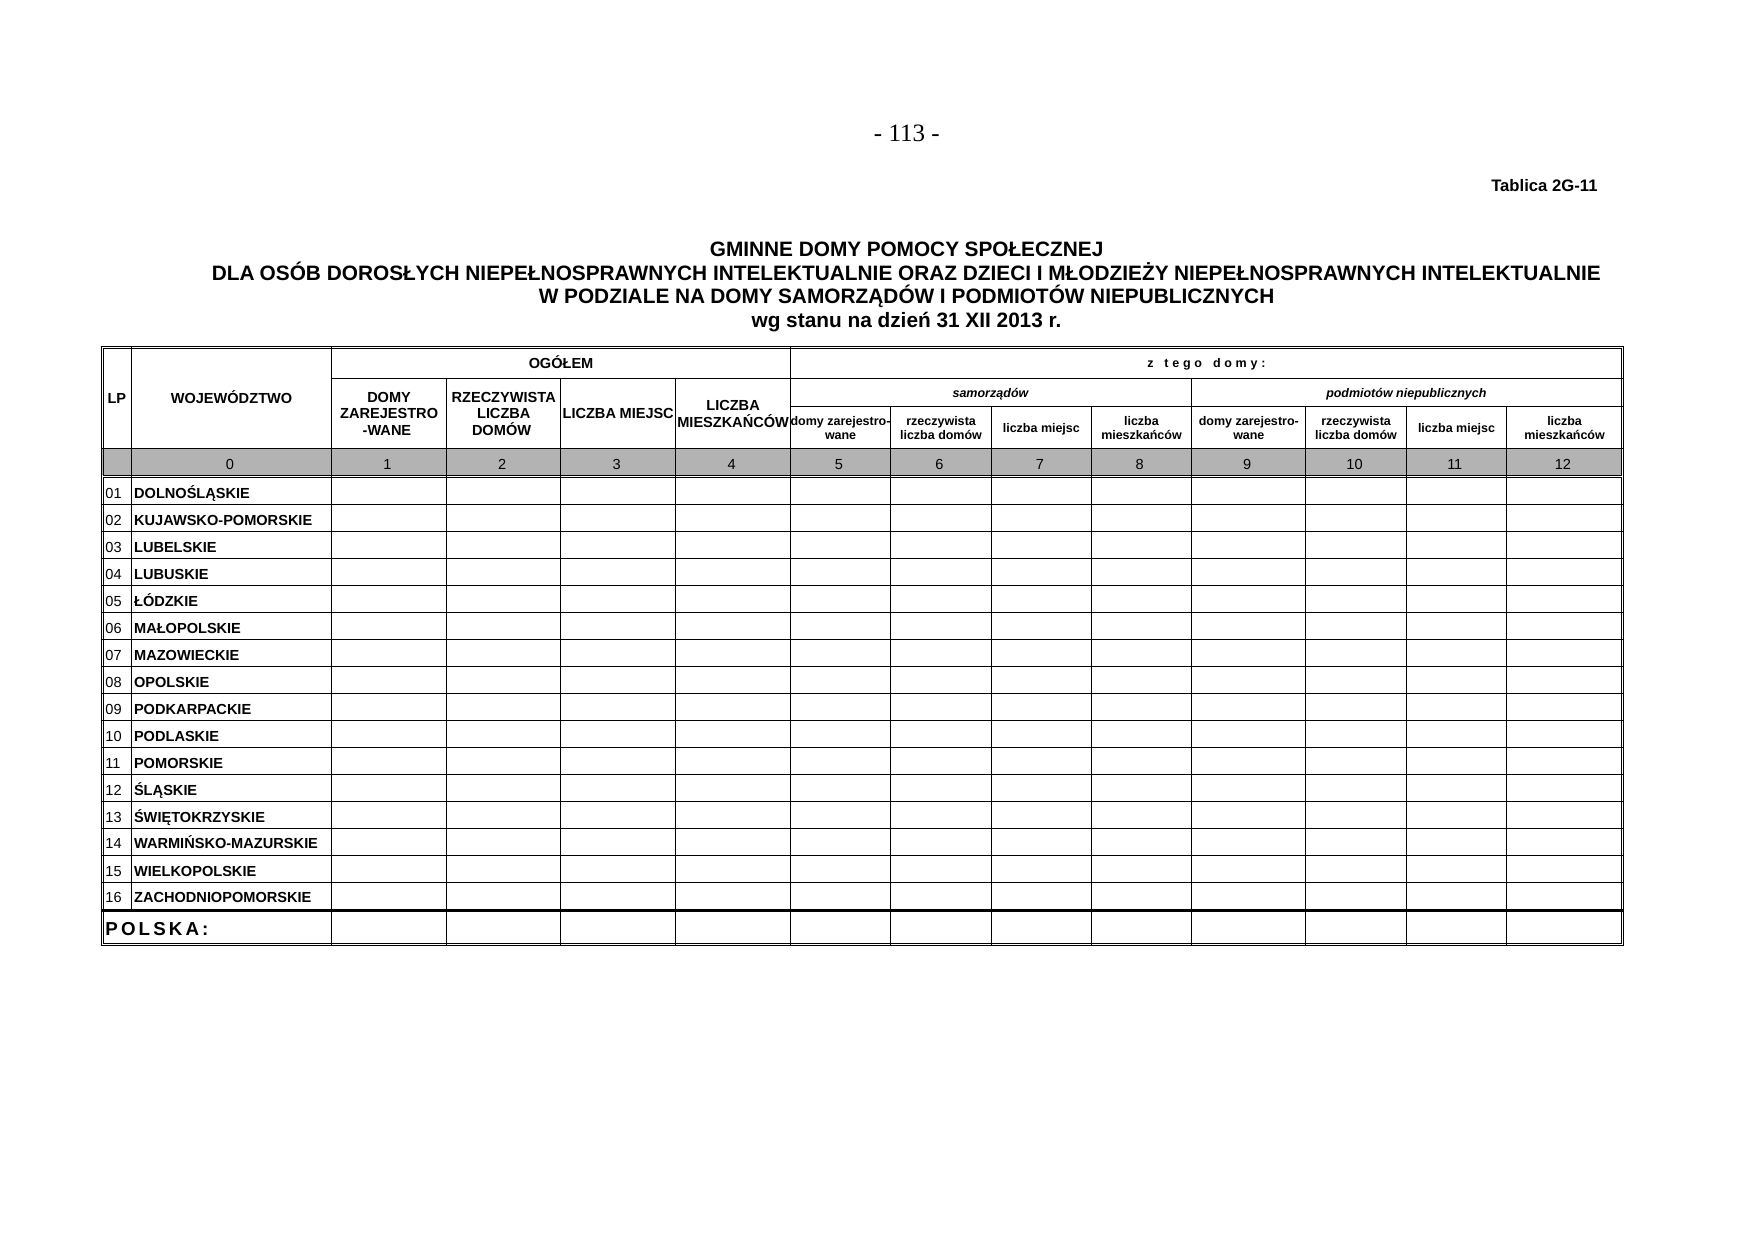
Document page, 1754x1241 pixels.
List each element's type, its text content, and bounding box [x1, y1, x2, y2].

table_cell [676, 667, 790, 693]
table_cell [447, 505, 560, 531]
table_cell [676, 856, 790, 882]
table_cell [1407, 802, 1506, 828]
table_cell [1407, 721, 1506, 747]
table_cell [332, 640, 446, 666]
table_cell PODLASKIE [132, 721, 331, 747]
table_cell [1407, 586, 1506, 612]
table_cell [676, 559, 790, 585]
table_cell domy zarejestro-wane [791, 407, 890, 448]
table_cell [447, 667, 560, 693]
table_cell [332, 667, 446, 693]
table_cell [992, 505, 1091, 531]
table_cell [1092, 505, 1191, 531]
table_cell [1407, 532, 1506, 558]
table_cell [791, 883, 890, 909]
table_cell [891, 829, 991, 855]
table_cell [332, 505, 446, 531]
table_cell [791, 802, 890, 828]
table_cell 11 [104, 748, 131, 774]
table_cell [1092, 883, 1191, 909]
table_cell [791, 613, 890, 639]
table_cell 07 [104, 640, 131, 666]
table_cell [992, 775, 1091, 801]
table_cell 0 [132, 449, 331, 475]
table_cell LICZBA MIEJSC [561, 379, 675, 448]
table_cell liczba mieszkańców [1507, 407, 1621, 448]
table_cell [332, 775, 446, 801]
table_cell [1507, 883, 1621, 909]
table_cell [561, 505, 675, 531]
table_cell LUBELSKIE [132, 532, 331, 558]
table_cell 8 [1092, 449, 1191, 475]
table_cell [992, 559, 1091, 585]
table_cell [332, 721, 446, 747]
table_cell [791, 559, 890, 585]
table_cell MAZOWIECKIE [132, 640, 331, 666]
table_cell [891, 586, 991, 612]
table_cell [1192, 559, 1305, 585]
table_cell [1192, 478, 1305, 504]
table_cell [992, 912, 1091, 943]
table_cell [992, 640, 1091, 666]
table_cell podmiotów niepublicznych [1192, 379, 1621, 406]
table_cell ZACHODNIOPOMORSKIE [132, 883, 331, 909]
table_cell [676, 505, 790, 531]
table_cell [891, 532, 991, 558]
table_cell [676, 613, 790, 639]
table_cell [791, 667, 890, 693]
table_cell [1306, 802, 1406, 828]
table_cell [447, 912, 560, 943]
table_cell [791, 478, 890, 504]
table_cell 01 [104, 478, 131, 504]
table_cell [561, 694, 675, 720]
table_cell [992, 667, 1091, 693]
table_cell [891, 478, 991, 504]
table_cell 4 [676, 449, 790, 475]
table_cell [1092, 802, 1191, 828]
table_cell 2 [447, 449, 560, 475]
table_cell 14 [104, 829, 131, 855]
table_cell [891, 883, 991, 909]
table_cell [1507, 478, 1621, 504]
table_cell [1192, 829, 1305, 855]
table_cell [1507, 802, 1621, 828]
table_cell [992, 532, 1091, 558]
table_cell [676, 721, 790, 747]
table_cell [1192, 640, 1305, 666]
table_cell [992, 613, 1091, 639]
table_cell [1507, 640, 1621, 666]
table_cell 3 [561, 449, 675, 475]
table_cell 12 [104, 775, 131, 801]
table_cell [791, 829, 890, 855]
table_cell [1192, 505, 1305, 531]
table_cell [1092, 559, 1191, 585]
table_cell [676, 829, 790, 855]
table_cell [561, 613, 675, 639]
table_cell [1507, 505, 1621, 531]
table_cell 9 [1192, 449, 1305, 475]
table_cell [791, 748, 890, 774]
table_cell [1092, 586, 1191, 612]
table_cell [332, 613, 446, 639]
table_cell 08 [104, 667, 131, 693]
table_cell [1407, 883, 1506, 909]
table_cell [332, 694, 446, 720]
table_header WOJEWÓDZTWO [132, 349, 331, 448]
table_cell [1306, 505, 1406, 531]
table_cell [1507, 532, 1621, 558]
table_cell [1407, 613, 1506, 639]
table_cell [791, 586, 890, 612]
table_cell [447, 829, 560, 855]
table_cell [1192, 667, 1305, 693]
table_cell 10 [1306, 449, 1406, 475]
table_cell [1507, 613, 1621, 639]
table_cell [676, 802, 790, 828]
table_cell [891, 640, 991, 666]
table_cell [891, 802, 991, 828]
table_cell [1507, 559, 1621, 585]
table_cell [447, 532, 560, 558]
table_cell [1306, 748, 1406, 774]
subtitle GMINNE DOMY POMOCY SPOŁECZNEJ [148, 236, 1665, 260]
table_cell [1306, 640, 1406, 666]
table_cell [1092, 667, 1191, 693]
table_cell 6 [891, 449, 991, 475]
table_cell PODKARPACKIE [132, 694, 331, 720]
table_cell [447, 775, 560, 801]
table_cell [561, 748, 675, 774]
table_cell [447, 613, 560, 639]
table_cell 1 [332, 449, 446, 475]
table_cell liczba mieszkańców [1092, 407, 1191, 448]
table_cell [891, 694, 991, 720]
text Tablica 2G-11 [103, 176, 1665, 195]
table_cell [1192, 721, 1305, 747]
table_cell WIELKOPOLSKIE [132, 856, 331, 882]
table_cell [561, 667, 675, 693]
table_cell [1407, 478, 1506, 504]
table_cell [1306, 613, 1406, 639]
table_cell [1507, 694, 1621, 720]
table_cell 02 [104, 505, 131, 531]
table_cell [447, 694, 560, 720]
table_cell [1092, 640, 1191, 666]
table_cell [1092, 748, 1191, 774]
table_cell [447, 856, 560, 882]
table_cell [1507, 721, 1621, 747]
table_cell [1507, 775, 1621, 801]
table_cell 09 [104, 694, 131, 720]
table_cell [447, 748, 560, 774]
table_cell [791, 775, 890, 801]
table_cell [992, 478, 1091, 504]
table_cell [447, 559, 560, 585]
table_cell 15 [104, 856, 131, 882]
table_cell [1192, 856, 1305, 882]
table_cell [1306, 912, 1406, 943]
table_cell [561, 478, 675, 504]
table_cell [1192, 912, 1305, 943]
table_cell [992, 721, 1091, 747]
table_cell [1407, 559, 1506, 585]
table_cell [561, 856, 675, 882]
table_cell 05 [104, 586, 131, 612]
table_cell [332, 912, 446, 943]
table_cell [891, 856, 991, 882]
table_cell [1507, 586, 1621, 612]
table_cell [332, 586, 446, 612]
table_cell DOMY ZAREJESTRO-WANE [332, 379, 446, 448]
table_cell [992, 856, 1091, 882]
table_cell [891, 667, 991, 693]
table_cell 16 [104, 883, 131, 909]
table_cell [676, 532, 790, 558]
table_cell 04 [104, 559, 131, 585]
table_cell WARMIŃSKO-MAZURSKIE [132, 829, 331, 855]
table_cell [1407, 829, 1506, 855]
table_cell [1192, 883, 1305, 909]
table_cell [1306, 478, 1406, 504]
table_cell [1306, 721, 1406, 747]
table_cell [1092, 721, 1191, 747]
table_cell [561, 559, 675, 585]
table_cell [1306, 694, 1406, 720]
table_cell liczba miejsc [992, 407, 1091, 448]
table_cell [891, 748, 991, 774]
table_cell [447, 478, 560, 504]
table_cell [332, 478, 446, 504]
table_cell ŚLĄSKIE [132, 775, 331, 801]
table_cell [561, 829, 675, 855]
table_cell 06 [104, 613, 131, 639]
table_cell [447, 802, 560, 828]
table_cell [676, 478, 790, 504]
table_cell [561, 883, 675, 909]
table_cell [561, 721, 675, 747]
table_cell [1407, 694, 1506, 720]
table_cell OPOLSKIE [132, 667, 331, 693]
table_cell [332, 856, 446, 882]
table_cell [992, 802, 1091, 828]
table_cell rzeczywista liczba domów [891, 407, 991, 448]
table_cell [561, 586, 675, 612]
table_cell [1092, 912, 1191, 943]
table_cell [676, 912, 790, 943]
table_cell LICZBA MIESZKAŃCÓW [676, 379, 790, 448]
table_cell [1092, 775, 1191, 801]
table_cell [791, 505, 890, 531]
table_cell [1092, 532, 1191, 558]
table_cell liczba miejsc [1407, 407, 1506, 448]
table_cell [332, 532, 446, 558]
table_cell [561, 532, 675, 558]
table_cell [1407, 640, 1506, 666]
table_cell [1092, 856, 1191, 882]
table_cell [1407, 505, 1506, 531]
table_cell [1306, 829, 1406, 855]
table_cell [561, 640, 675, 666]
table_cell [791, 721, 890, 747]
table_cell [1507, 748, 1621, 774]
table_cell [992, 586, 1091, 612]
table_cell [447, 883, 560, 909]
table_cell 12 [1507, 449, 1621, 475]
table_cell [1192, 613, 1305, 639]
table_cell [891, 505, 991, 531]
table_cell 10 [104, 721, 131, 747]
table_cell [1407, 667, 1506, 693]
table_cell [1192, 694, 1305, 720]
table_cell [447, 721, 560, 747]
table_cell 11 [1407, 449, 1506, 475]
table_cell MAŁOPOLSKIE [132, 613, 331, 639]
table_cell [1507, 856, 1621, 882]
table_cell [791, 640, 890, 666]
table_cell [1092, 694, 1191, 720]
table_cell [561, 912, 675, 943]
table_cell [1407, 856, 1506, 882]
table_cell [561, 802, 675, 828]
table_cell [676, 586, 790, 612]
table_cell [791, 694, 890, 720]
table_header LP [104, 349, 131, 448]
table_cell [891, 912, 991, 943]
table_cell [992, 829, 1091, 855]
table_cell [1306, 883, 1406, 909]
table_cell [1092, 613, 1191, 639]
table_cell samorządów [791, 379, 1191, 406]
table_cell [1192, 775, 1305, 801]
table_cell [791, 856, 890, 882]
table_cell [447, 640, 560, 666]
table_cell [1507, 912, 1621, 943]
table_cell [1092, 829, 1191, 855]
table_cell [1306, 775, 1406, 801]
table_cell [1192, 802, 1305, 828]
table_cell [992, 694, 1091, 720]
table_cell [1192, 532, 1305, 558]
table_cell [1306, 856, 1406, 882]
table_cell [891, 721, 991, 747]
table_cell 13 [104, 802, 131, 828]
table_cell rzeczywista liczba domów [1306, 407, 1406, 448]
table_cell [891, 559, 991, 585]
table_cell ŚWIĘTOKRZYSKIE [132, 802, 331, 828]
table_cell [561, 775, 675, 801]
table_cell [791, 532, 890, 558]
table_cell [1092, 478, 1191, 504]
table_cell DOLNOŚLĄSKIE [132, 478, 331, 504]
table_cell ŁÓDZKIE [132, 586, 331, 612]
table_cell [332, 829, 446, 855]
subtitle wg stanu na dzień 31 XII 2013 r. [148, 308, 1665, 332]
table_cell [676, 748, 790, 774]
table_cell 7 [992, 449, 1091, 475]
table_header OGÓŁEM [332, 349, 790, 378]
table_cell [1306, 559, 1406, 585]
table_cell [992, 883, 1091, 909]
table_cell 03 [104, 532, 131, 558]
table_cell LUBUSKIE [132, 559, 331, 585]
table_cell [1407, 775, 1506, 801]
table_cell [332, 559, 446, 585]
table_cell [676, 883, 790, 909]
table_cell [332, 883, 446, 909]
table_cell [332, 748, 446, 774]
subtitle W PODZIALE NA DOMY SAMORZĄDÓW I PODMIOTÓW NIEPUBLICZNYCH [148, 284, 1665, 308]
table_cell KUJAWSKO-POMORSKIE [132, 505, 331, 531]
table_cell [1306, 667, 1406, 693]
table_cell [1306, 532, 1406, 558]
table_cell domy zarejestro-wane [1192, 407, 1305, 448]
table_cell POLSKA: [104, 912, 331, 943]
table_cell [447, 586, 560, 612]
table_cell [891, 775, 991, 801]
table_cell [891, 613, 991, 639]
table_cell [1306, 586, 1406, 612]
table_cell [104, 449, 131, 475]
table_cell [676, 640, 790, 666]
table_cell [791, 912, 890, 943]
table_cell [1507, 667, 1621, 693]
subtitle DLA OSÓB DOROSŁYCH NIEPEŁNOSPRAWNYCH INTELEKTUALNIE ORAZ DZIECI I MŁODZIEŻY NIEPEŁNOSPRAWNYCH INTELEKTUALNIE [148, 260, 1665, 284]
table_cell [676, 694, 790, 720]
table_cell [332, 802, 446, 828]
table_cell [676, 775, 790, 801]
table_cell [1192, 586, 1305, 612]
table_cell [992, 748, 1091, 774]
table_cell [1407, 912, 1506, 943]
table_cell RZECZYWISTA LICZBA DOMÓW [447, 379, 560, 448]
table_cell [1192, 748, 1305, 774]
table_cell [1507, 829, 1621, 855]
table_cell POMORSKIE [132, 748, 331, 774]
table_cell 5 [791, 449, 890, 475]
table_cell [1407, 748, 1506, 774]
table_header z tego domy: [791, 349, 1621, 378]
